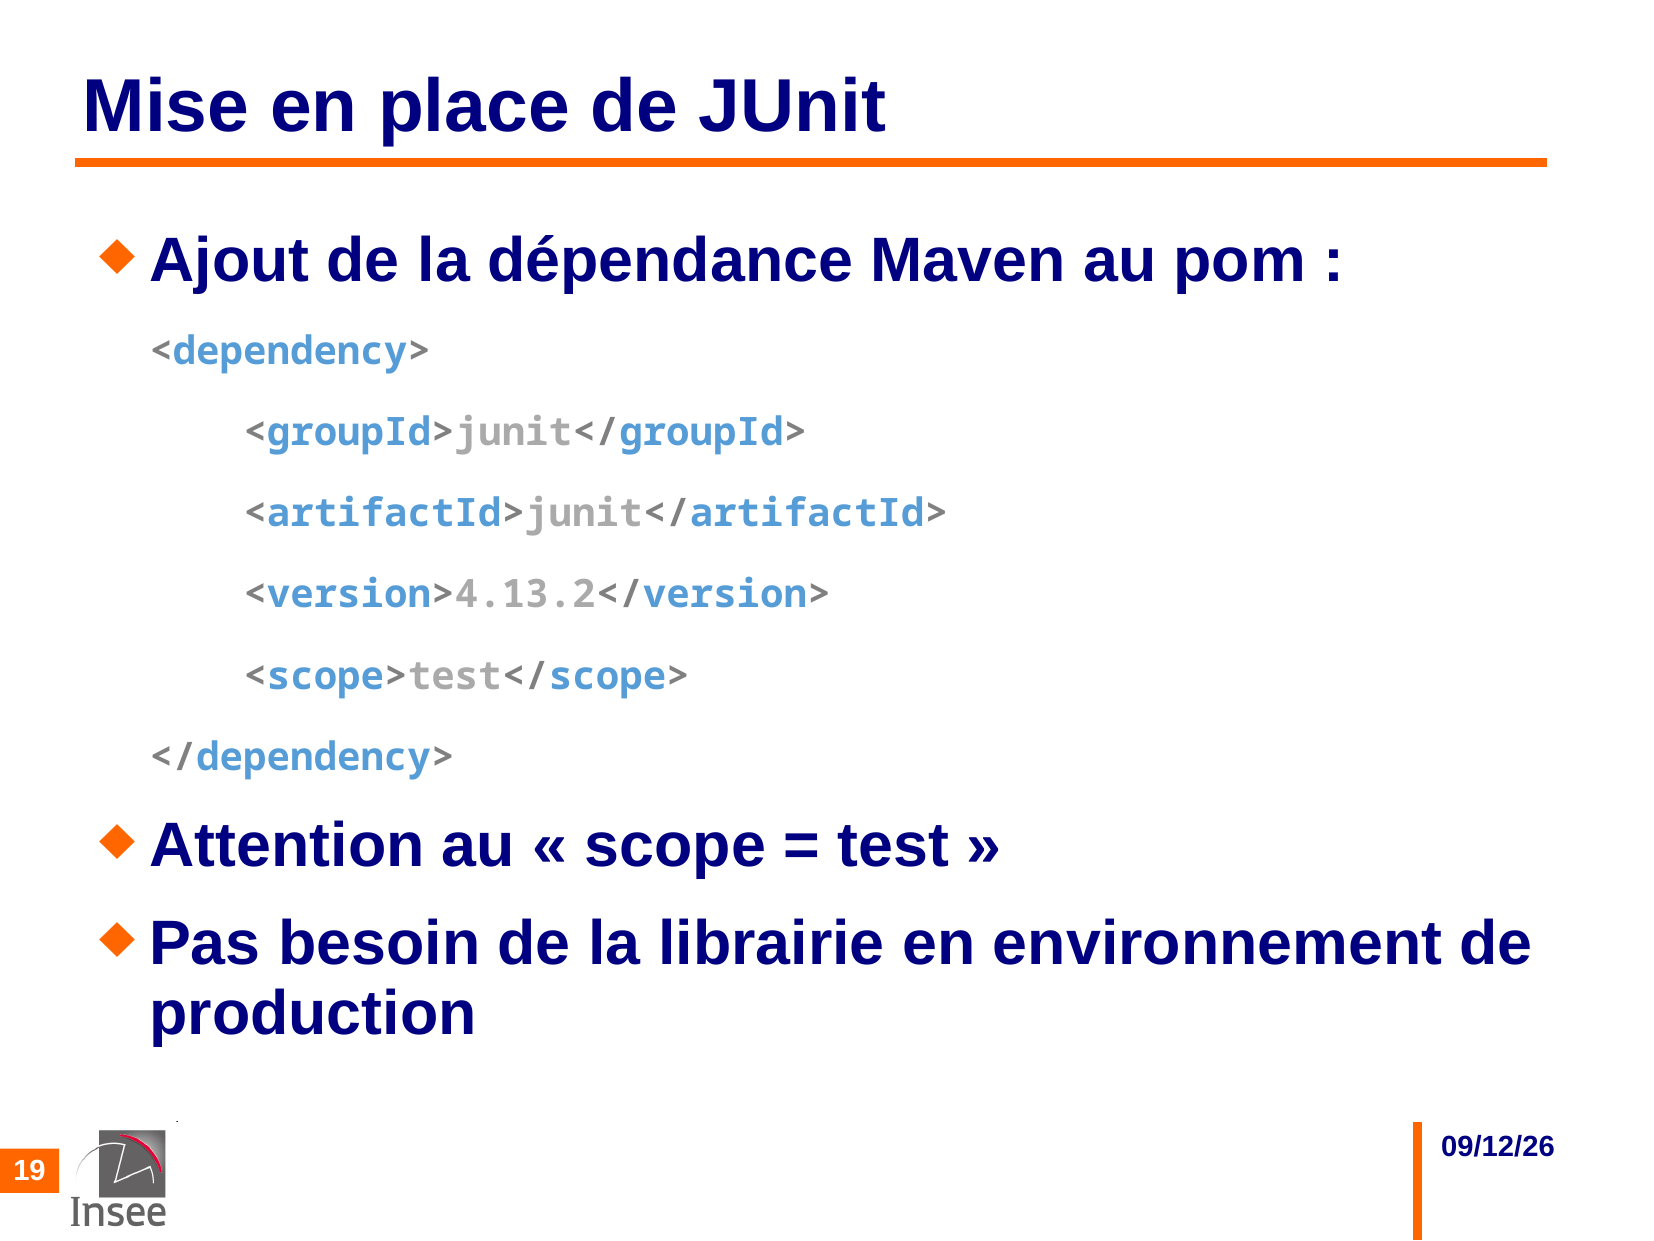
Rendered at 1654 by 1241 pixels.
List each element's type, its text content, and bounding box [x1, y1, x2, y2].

list Ajout de la dépendance Maven au pom : <dependency> <groupId>junit</groupId> <artifactId>junit</artifactId> <version>4.13.2</version> <scope>test</scope> </dependency> Attention au « scope = test » Pas besoin de la librairie en environnement de production [82, 224, 1571, 1051]
title Mise en place de JUnit [82, 49, 1619, 163]
picture [62, 1121, 178, 1241]
